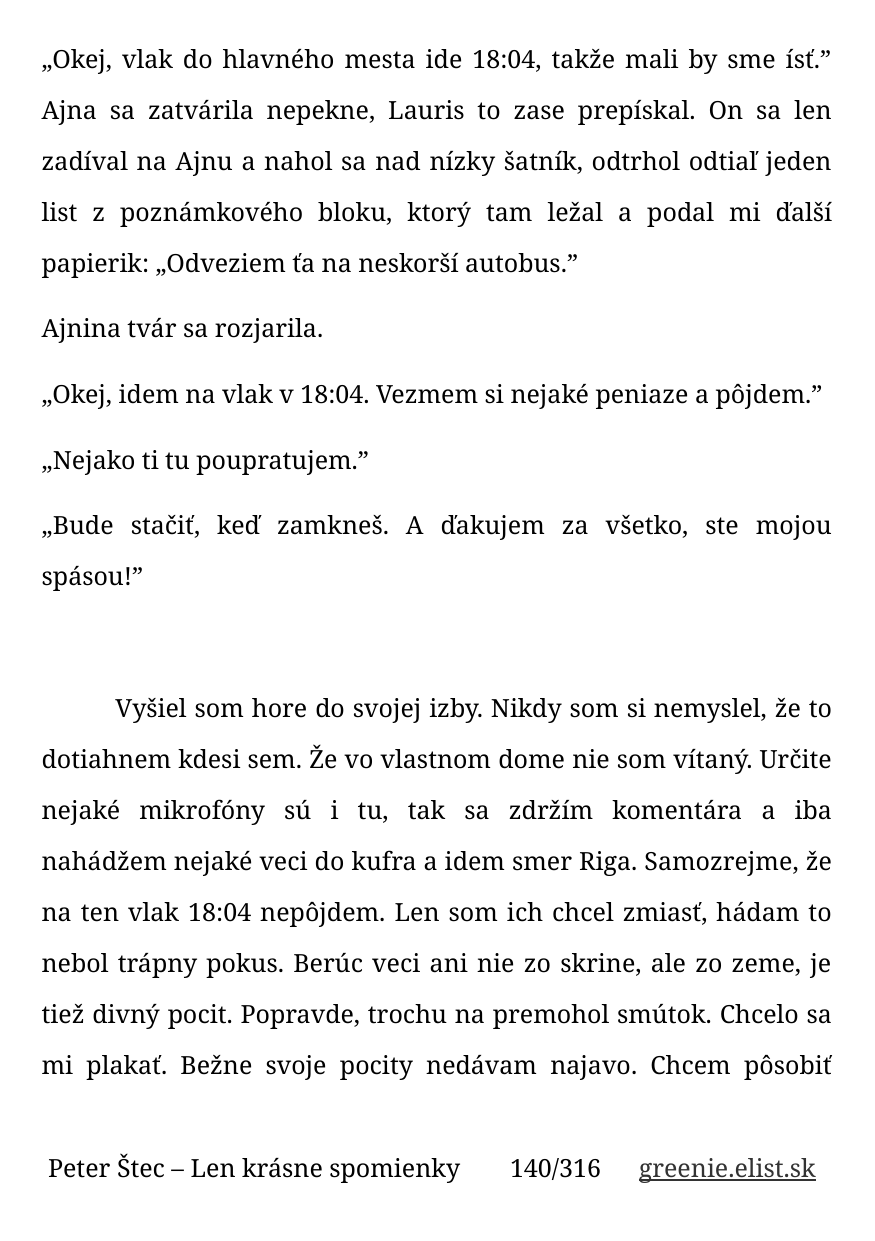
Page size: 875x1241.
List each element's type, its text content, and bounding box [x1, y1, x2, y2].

text „Okej, vlak do hlavného mesta ide 18:04, takže mali by sme ísť.” Ajna sa zatvárila nepekne, Lauris to zase prepískal. On sa len zadíval na Ajnu a nahol sa nad nízky šatník, odtrhol odtiaľ jeden list z poznámkového bloku, ktorý tam ležal a podal mi ďalší papierik: „Odveziem ťa na neskorší autobus.” [41, 41, 833, 279]
text Vyšiel som hore do svojej izby. Nikdy som si nemyslel, že to dotiahnem kdesi sem. Že vo vlastnom dome nie som vítaný. Určite nejaké mikrofóny sú i tu, tak sa zdržím komentára a iba nahádžem nejaké veci do kufra a idem smer Riga. Samozrejme, že na ten vlak 18:04 nepôjdem. Len som ich chcel zmiasť, hádam to nebol trápny pokus. Berúc veci ani nie zo skrine, ale zo zeme, je tiež divný pocit. Popravde, trochu na premohol smútok. Chcelo sa mi plakať. Bežne svoje pocity nedávam najavo. Chcem pôsobiť [41, 690, 833, 1082]
text „Bude stačiť, keď zamkneš. A ďakujem za všetko, ste mojou spásou!” [41, 508, 833, 593]
text Ajnina tvár sa rozjarila. [41, 311, 833, 345]
text „Nejako ti tu poupratujem.” [41, 442, 833, 476]
text „Okej, idem na vlak v 18:04. Vezmem si nejaké peniaze a pôjdem.” [41, 377, 833, 411]
